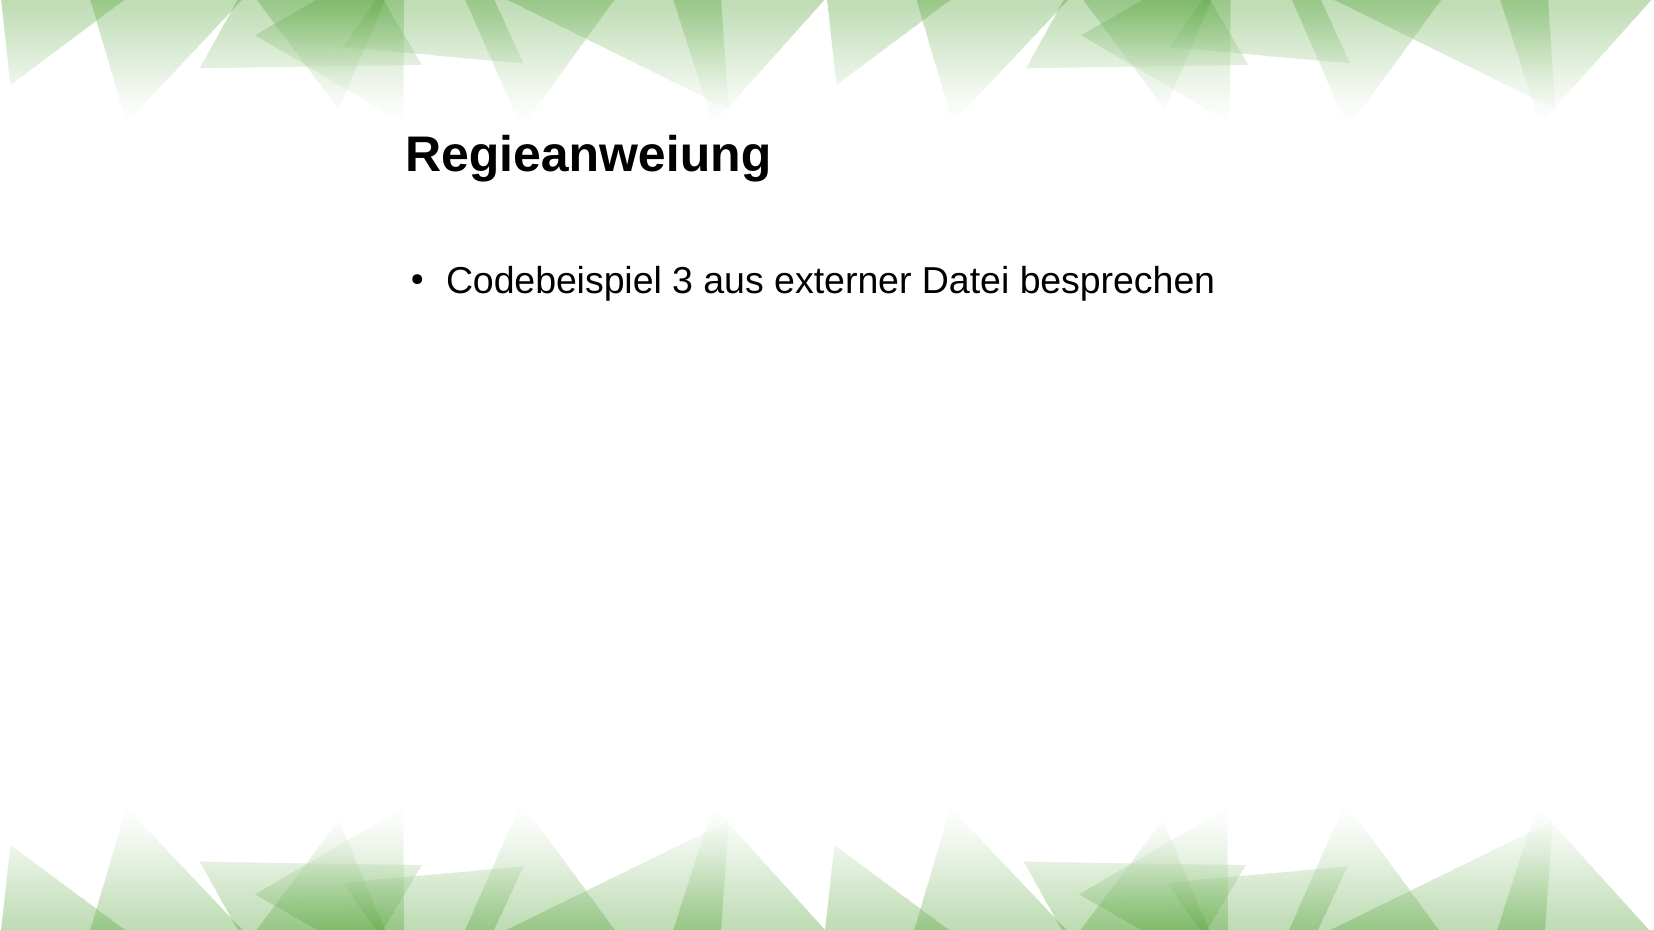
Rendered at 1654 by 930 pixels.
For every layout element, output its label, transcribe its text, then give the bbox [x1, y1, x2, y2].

picture [0, 802, 1651, 930]
picture [0, 0, 1653, 128]
title Regieanweiung [405, 98, 1216, 209]
text_box Codebeispiel 3 aus externer Datei besprechen [395, 209, 1396, 813]
